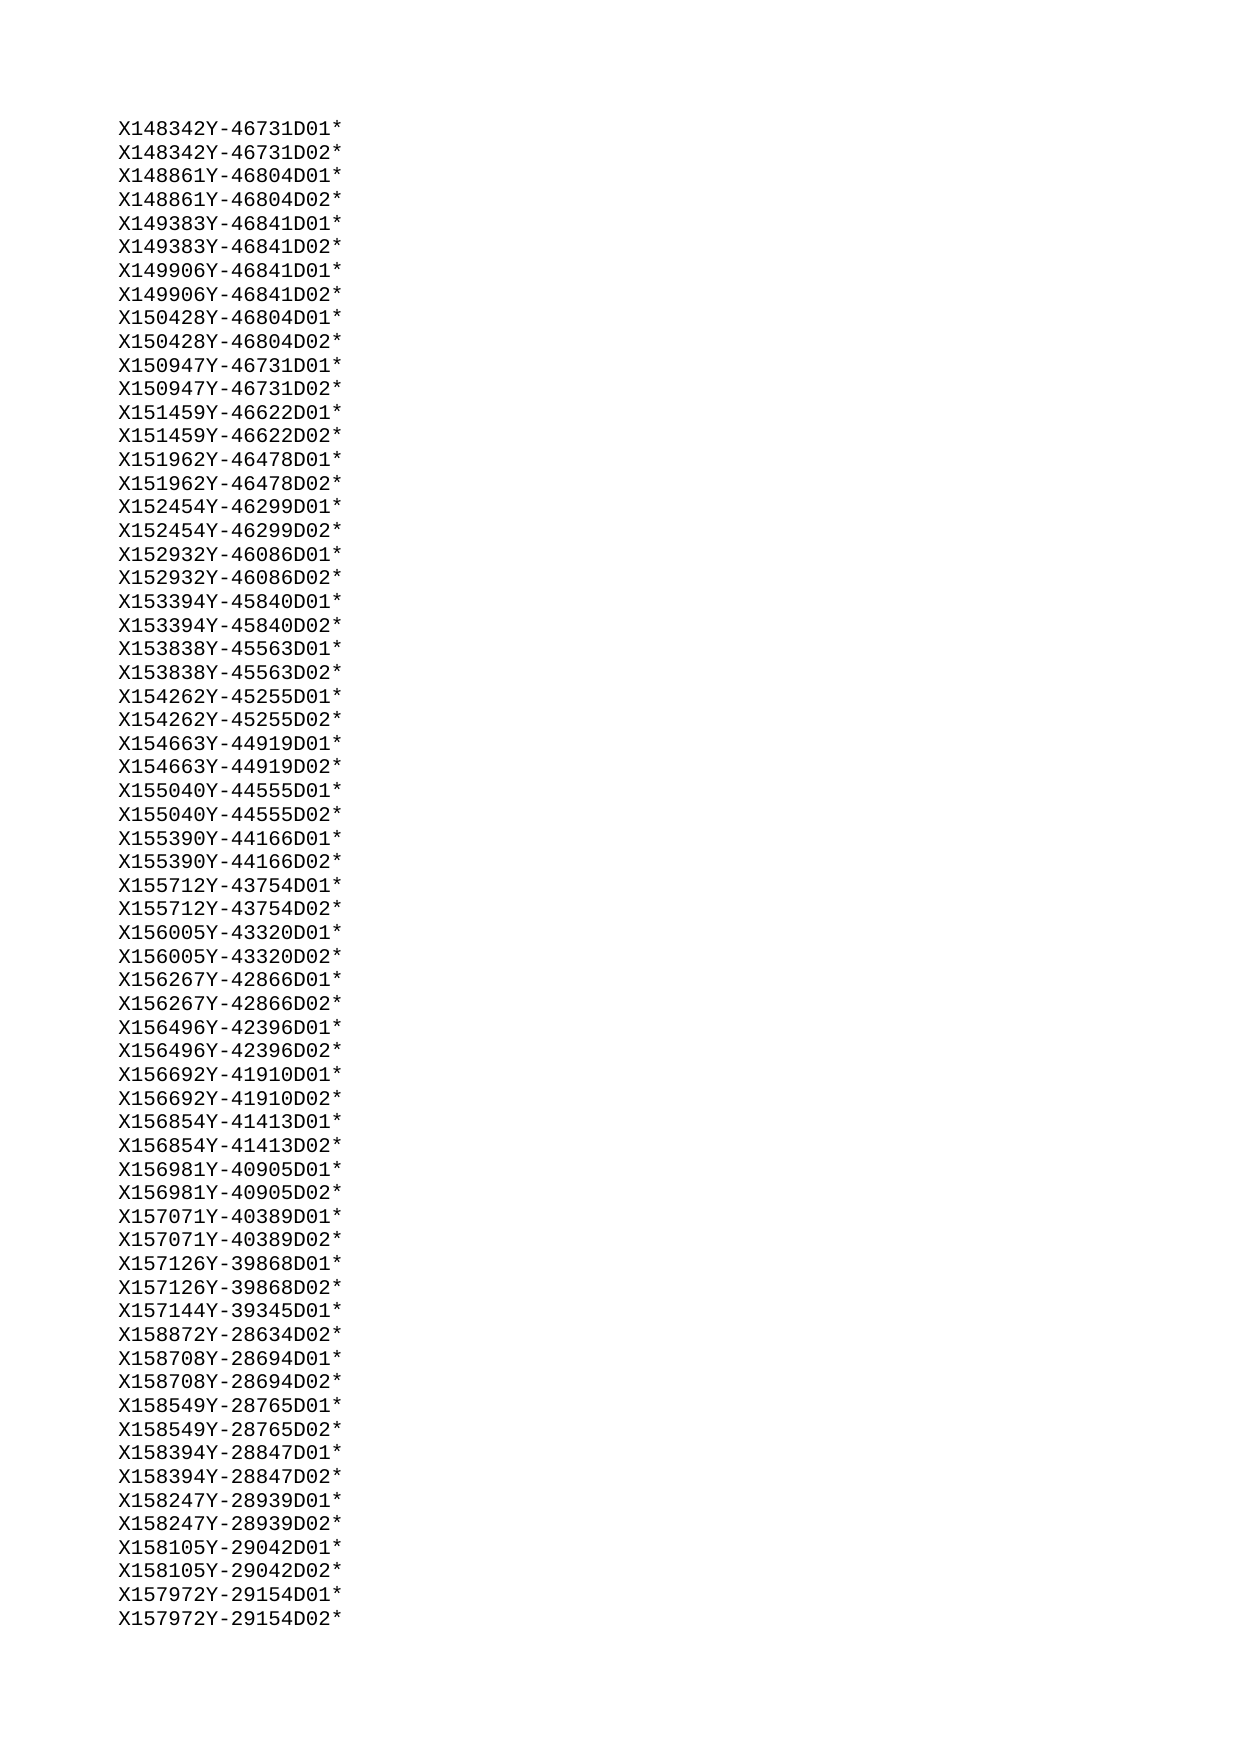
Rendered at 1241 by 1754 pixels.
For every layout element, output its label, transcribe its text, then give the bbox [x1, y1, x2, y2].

text X156692Y-41910D01* [118, 1064, 1122, 1088]
text X157972Y-29154D01* [118, 1584, 1122, 1608]
text X153838Y-45563D01* [118, 638, 1122, 662]
text X158247Y-28939D01* [118, 1489, 1122, 1513]
text X153838Y-45563D02* [118, 662, 1122, 686]
text X149383Y-46841D02* [118, 236, 1122, 260]
text X150947Y-46731D02* [118, 378, 1122, 402]
text X158394Y-28847D01* [118, 1442, 1122, 1466]
text X157144Y-39345D01* [118, 1300, 1122, 1324]
text X158105Y-29042D01* [118, 1537, 1122, 1561]
text X158549Y-28765D01* [118, 1395, 1122, 1419]
text X157071Y-40389D02* [118, 1229, 1122, 1253]
text X157126Y-39868D02* [118, 1277, 1122, 1300]
text X155390Y-44166D01* [118, 827, 1122, 851]
text X150428Y-46804D02* [118, 331, 1122, 354]
text X157972Y-29154D02* [118, 1608, 1122, 1631]
text X149906Y-46841D01* [118, 260, 1122, 284]
text X148861Y-46804D01* [118, 165, 1122, 189]
text X148342Y-46731D01* [118, 118, 1122, 142]
text X158105Y-29042D02* [118, 1561, 1122, 1584]
text X156496Y-42396D02* [118, 1040, 1122, 1064]
text X158394Y-28847D02* [118, 1466, 1122, 1489]
text X155040Y-44555D01* [118, 780, 1122, 804]
text X152932Y-46086D01* [118, 544, 1122, 567]
text X151962Y-46478D01* [118, 449, 1122, 473]
text X156981Y-40905D01* [118, 1158, 1122, 1182]
text X152454Y-46299D02* [118, 520, 1122, 544]
text X156854Y-41413D01* [118, 1111, 1122, 1135]
text X149383Y-46841D01* [118, 213, 1122, 236]
text X156496Y-42396D01* [118, 1017, 1122, 1040]
text X151962Y-46478D02* [118, 473, 1122, 496]
text X156981Y-40905D02* [118, 1182, 1122, 1206]
text X156267Y-42866D02* [118, 993, 1122, 1017]
text X154262Y-45255D01* [118, 686, 1122, 709]
text X153394Y-45840D02* [118, 615, 1122, 638]
text X156005Y-43320D01* [118, 922, 1122, 946]
text X158549Y-28765D02* [118, 1419, 1122, 1442]
text X152454Y-46299D01* [118, 496, 1122, 520]
text X149906Y-46841D02* [118, 284, 1122, 307]
text X156267Y-42866D01* [118, 969, 1122, 993]
text X155040Y-44555D02* [118, 804, 1122, 827]
text X156854Y-41413D02* [118, 1135, 1122, 1158]
text X158247Y-28939D02* [118, 1513, 1122, 1537]
text X155390Y-44166D02* [118, 851, 1122, 875]
text X148342Y-46731D02* [118, 142, 1122, 165]
text X150947Y-46731D01* [118, 354, 1122, 378]
text X154262Y-45255D02* [118, 709, 1122, 733]
text X155712Y-43754D02* [118, 898, 1122, 922]
text X151459Y-46622D02* [118, 426, 1122, 449]
text X157071Y-40389D01* [118, 1206, 1122, 1229]
text X158708Y-28694D01* [118, 1348, 1122, 1371]
text X155712Y-43754D01* [118, 875, 1122, 898]
text X156692Y-41910D02* [118, 1088, 1122, 1111]
text X158708Y-28694D02* [118, 1371, 1122, 1395]
text X152932Y-46086D02* [118, 567, 1122, 591]
text X154663Y-44919D02* [118, 757, 1122, 780]
text X153394Y-45840D01* [118, 591, 1122, 615]
text X148861Y-46804D02* [118, 189, 1122, 213]
text X156005Y-43320D02* [118, 946, 1122, 969]
text X150428Y-46804D01* [118, 307, 1122, 331]
text X151459Y-46622D01* [118, 402, 1122, 426]
text X157126Y-39868D01* [118, 1253, 1122, 1277]
text X154663Y-44919D01* [118, 733, 1122, 757]
text X158872Y-28634D02* [118, 1324, 1122, 1348]
